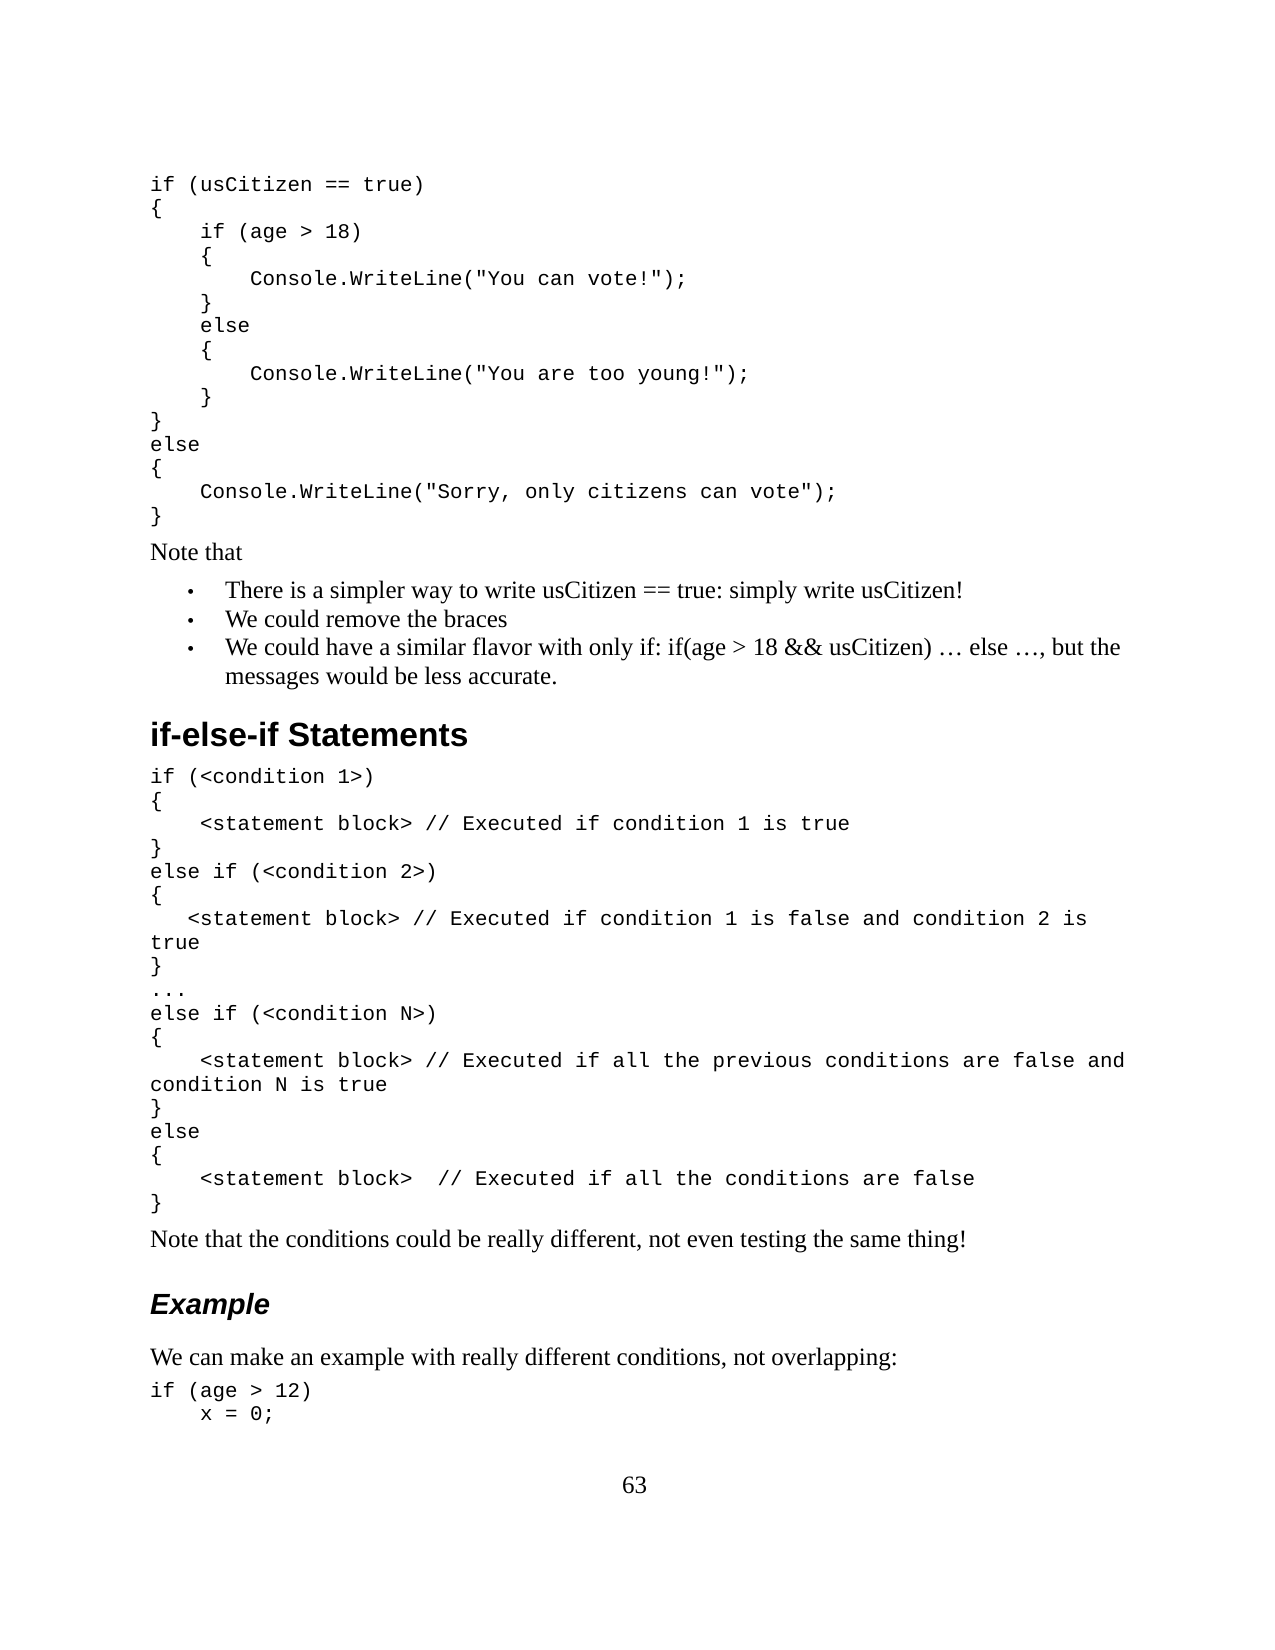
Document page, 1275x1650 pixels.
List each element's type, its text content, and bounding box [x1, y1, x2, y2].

text Console.WriteLine("You can vote!"); [150, 268, 1125, 292]
text } [150, 1192, 1125, 1215]
text else [150, 316, 1125, 339]
text else if (<condition N>) [150, 1003, 1125, 1026]
text { [150, 457, 1125, 481]
subtitle if-else-if Statements [150, 715, 1125, 754]
text else [150, 434, 1125, 457]
text We can make an example with really different conditions, not overlapping: [150, 1342, 1125, 1371]
text { [150, 790, 1125, 813]
text } [150, 410, 1125, 434]
text { [150, 197, 1125, 221]
text { [150, 1026, 1125, 1050]
list We could remove the braces [187, 604, 1125, 632]
text { [150, 339, 1125, 363]
text else if (<condition 2>) [150, 861, 1125, 884]
text <statement block> // Executed if all the previous conditions are false and condition N is true [150, 1050, 1125, 1097]
text if (<condition 1>) [150, 766, 1125, 790]
text <statement block> // Executed if all the conditions are false [150, 1168, 1125, 1192]
text { [150, 884, 1125, 908]
text <statement block> // Executed if condition 1 is true [150, 813, 1125, 837]
subtitle Example [150, 1287, 1125, 1321]
text ... [150, 979, 1125, 1003]
text else [150, 1121, 1125, 1144]
text <statement block> // Executed if condition 1 is false and condition 2 is true [150, 908, 1125, 955]
text x = 0; [150, 1403, 1125, 1427]
text } [150, 505, 1125, 528]
text } [150, 292, 1125, 316]
text Note that [150, 537, 1125, 566]
list We could have a similar flavor with only if: if(age > 18 && usCitizen) … else …, but the messages would be less accurate. [187, 632, 1125, 690]
text { [150, 244, 1125, 268]
text } [150, 837, 1125, 861]
text Console.WriteLine("Sorry, only citizens can vote"); [150, 481, 1125, 505]
list There is a simpler way to write usCitizen == true: simply write usCitizen! [187, 575, 1125, 604]
text Note that the conditions could be really different, not even testing the same thing! [150, 1224, 1125, 1253]
text if (age > 18) [150, 221, 1125, 244]
text if (usCitizen == true) [150, 174, 1125, 197]
text Console.WriteLine("You are too young!"); [150, 363, 1125, 386]
text if (age > 12) [150, 1380, 1125, 1403]
text { [150, 1144, 1125, 1168]
text } [150, 1097, 1125, 1121]
text } [150, 386, 1125, 410]
text } [150, 955, 1125, 979]
